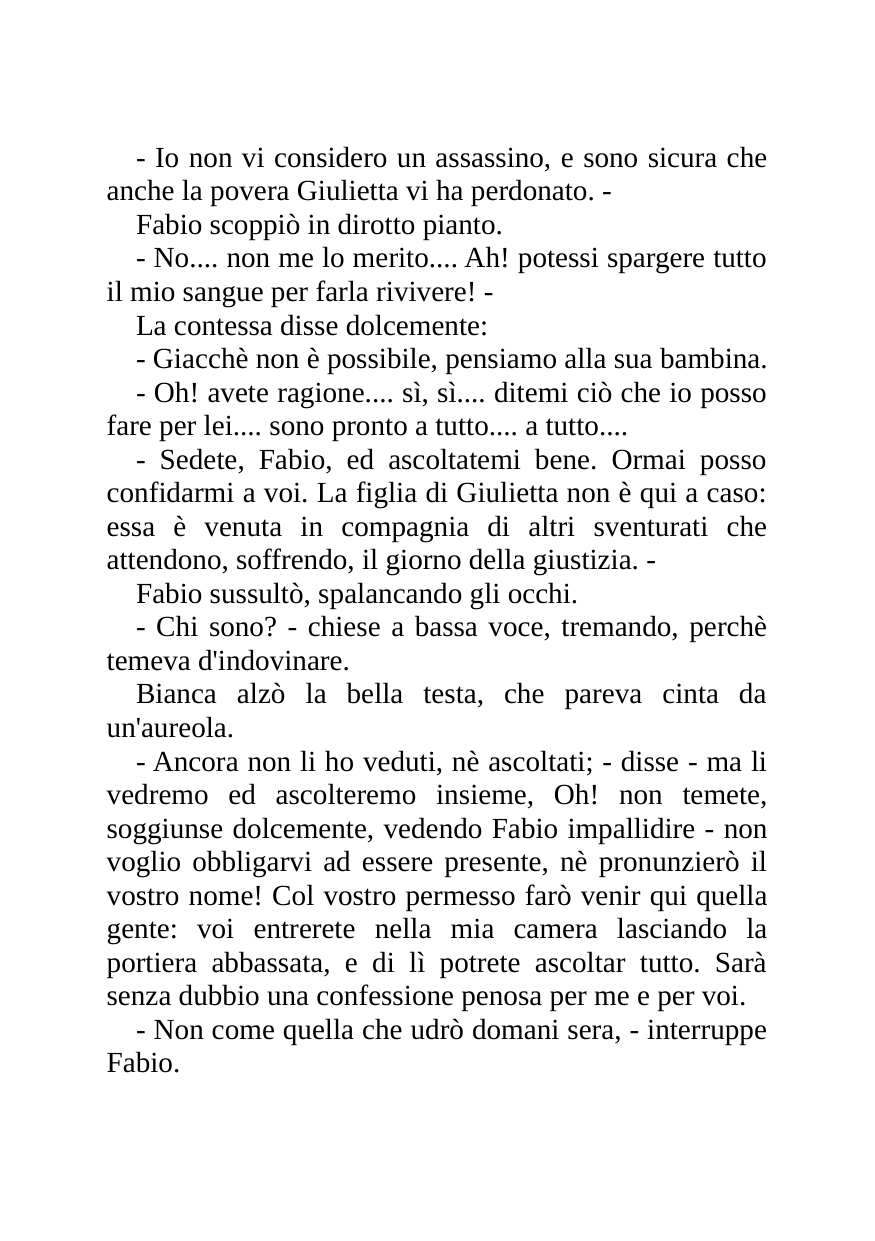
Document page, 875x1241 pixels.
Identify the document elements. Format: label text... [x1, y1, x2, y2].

text Bianca alzò la bella testa, che pareva cinta da un'aureola. [106, 677, 768, 744]
text - Oh! avete ragione.... sì, sì.... ditemi ciò che io posso fare per lei.... sono pronto a tutto.... a tutto.... [106, 375, 768, 442]
text - Sedete, Fabio, ed ascoltatemi bene. Ormai posso confidarmi a voi. La figlia di Giulietta non è qui a caso: essa è venuta in compagnia di altri sventurati che attendono, soffrendo, il giorno della giustizia. - [106, 442, 768, 576]
text Fabio scoppiò in dirotto pianto. [106, 207, 768, 241]
text Fabio sussultò, spalancando gli occhi. [106, 576, 768, 609]
text - Giacchè non è possibile, pensiamo alla sua bambina. [106, 341, 768, 375]
text - No.... non me lo merito.... Ah! potessi spargere tutto il mio sangue per farla rivivere! - [106, 241, 768, 308]
text - Io non vi considero un assassino, e sono sicura che anche la povera Giulietta vi ha perdonato. - [106, 140, 768, 207]
text - Non come quella che udrò domani sera, - interruppe Fabio. [106, 1012, 768, 1079]
text La contessa disse dolcemente: [106, 308, 768, 341]
text - Chi sono? - chiese a bassa voce, tremando, perchè temeva d'indovinare. [106, 609, 768, 677]
text - Ancora non li ho veduti, nè ascoltati; - disse - ma li vedremo ed ascolteremo insieme, Oh! non temete, soggiunse dolcemente, vedendo Fabio impallidire - non voglio obbligarvi ad essere presente, nè pronunzierò il vostro nome! Col vostro permesso farò venir qui quella gente: voi entrerete nella mia camera lasciando la portiera abbassata, e di lì potrete ascoltar tutto. Sarà senza dubbio una confessione penosa per me e per voi. [106, 744, 768, 1012]
